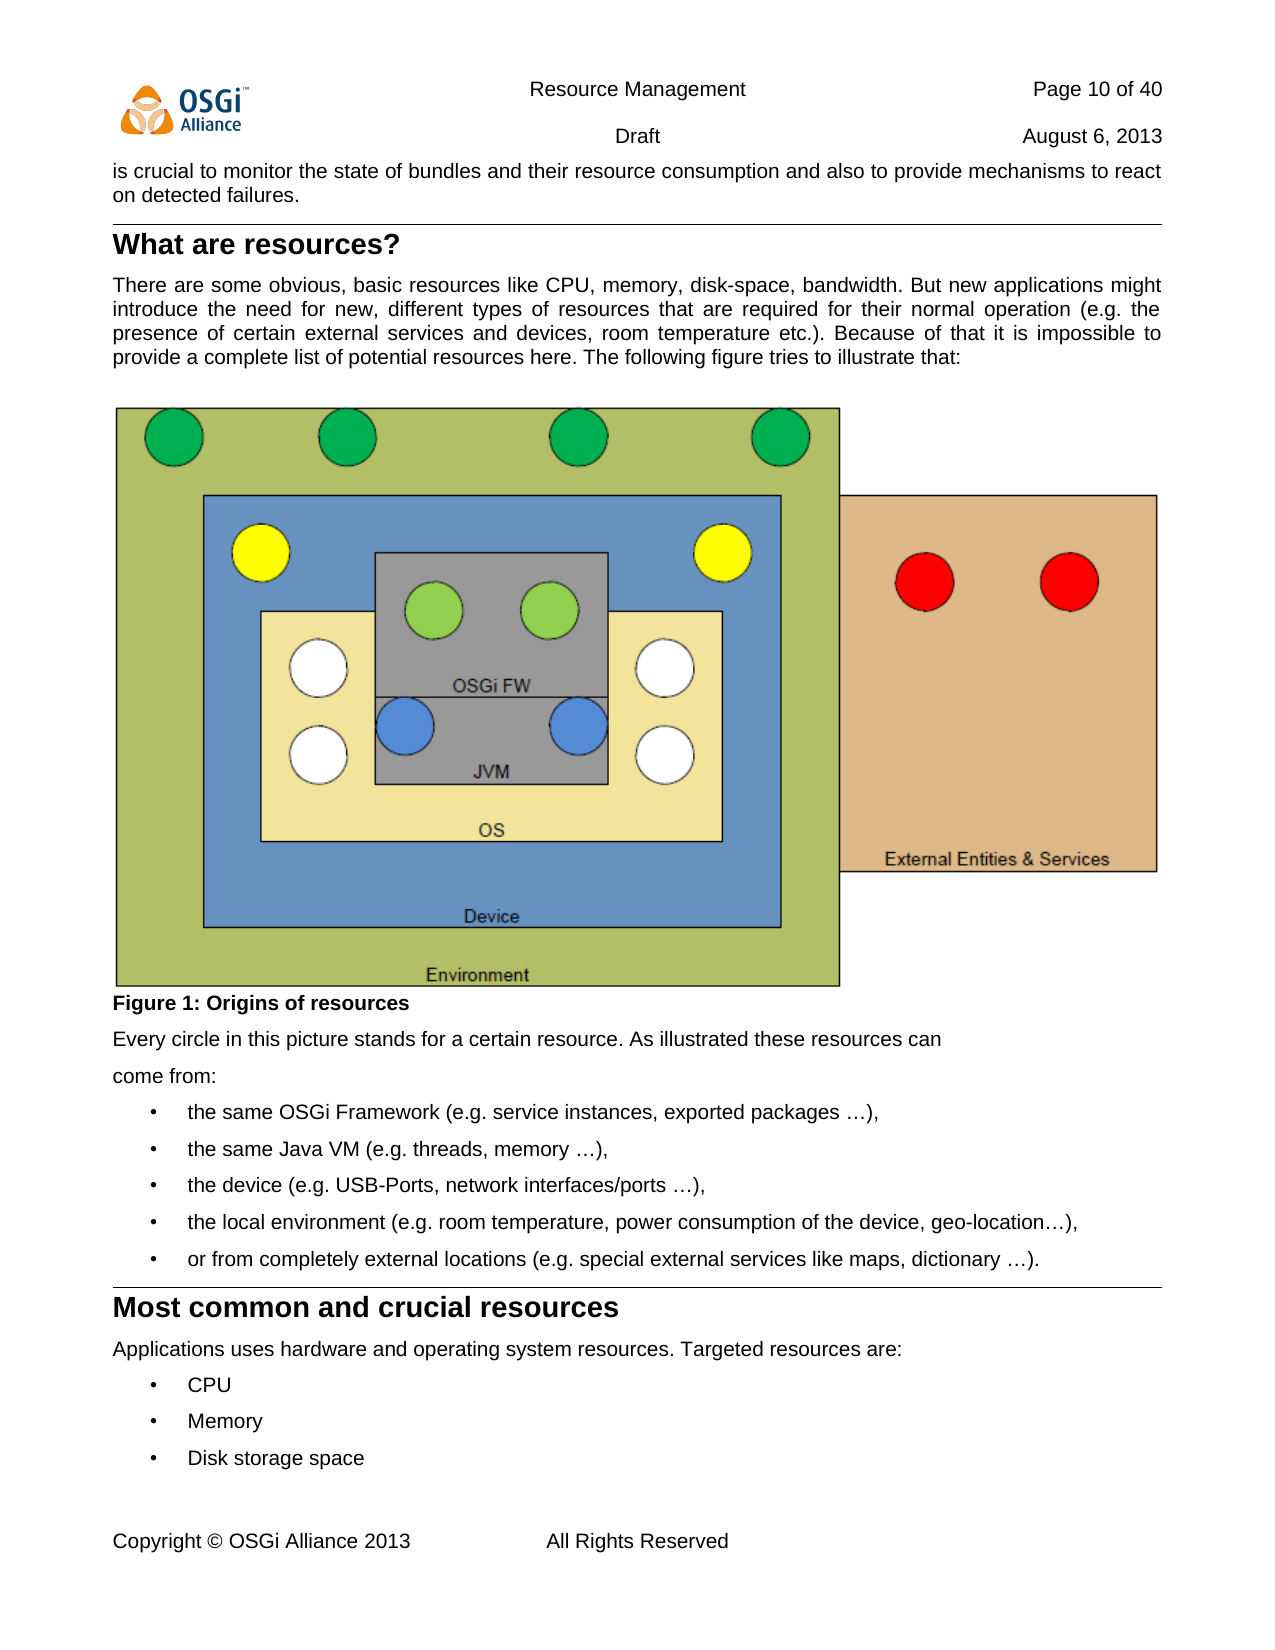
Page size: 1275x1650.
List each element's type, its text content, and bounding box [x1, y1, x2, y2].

list or from completely external locations (e.g. special external services like maps, dictionary …). [150, 1246, 1162, 1271]
list Disk storage space [150, 1446, 1162, 1470]
list the local environment (e.g. room temperature, power consumption of the device, geo-location…), [150, 1210, 1162, 1234]
text Applications uses hardware and operating system resources. Targeted resources are: [112, 1336, 1162, 1360]
text There are some obvious, basic resources like CPU, memory, disk-space, bandwidth. But new applications might introduce the need for new, different types of resources that are required for their normal operation (e.g. the presence of certain external services and devices, room temperature etc.). Because of that it is impossible to provide a complete list of potential resources here. The following figure tries to illustrate that: [112, 273, 1162, 368]
text Every circle in this picture stands for a certain resource. As illustrated these resources can [112, 1027, 1162, 1051]
list the same Java VM (e.g. threads, memory …), [150, 1137, 1162, 1161]
picture [113, 78, 257, 142]
subtitle What are resources? [112, 225, 1162, 260]
picture [112, 401, 1163, 991]
list CPU [150, 1373, 1162, 1397]
text is crucial to monitor the state of bundles and their resource consumption and also to provide mechanisms to react on detected failures. [112, 159, 1162, 207]
subtitle Figure 1: Origins of resources [112, 991, 1162, 1015]
text come from: [112, 1064, 1162, 1088]
list the device (e.g. USB-Ports, network interfaces/ports …), [150, 1173, 1162, 1197]
list Memory [150, 1409, 1162, 1433]
list the same OSGi Framework (e.g. service instances, exported packages …), [150, 1100, 1162, 1124]
subtitle Most common and crucial resources [112, 1288, 1162, 1324]
subtitle [112, 381, 1162, 401]
